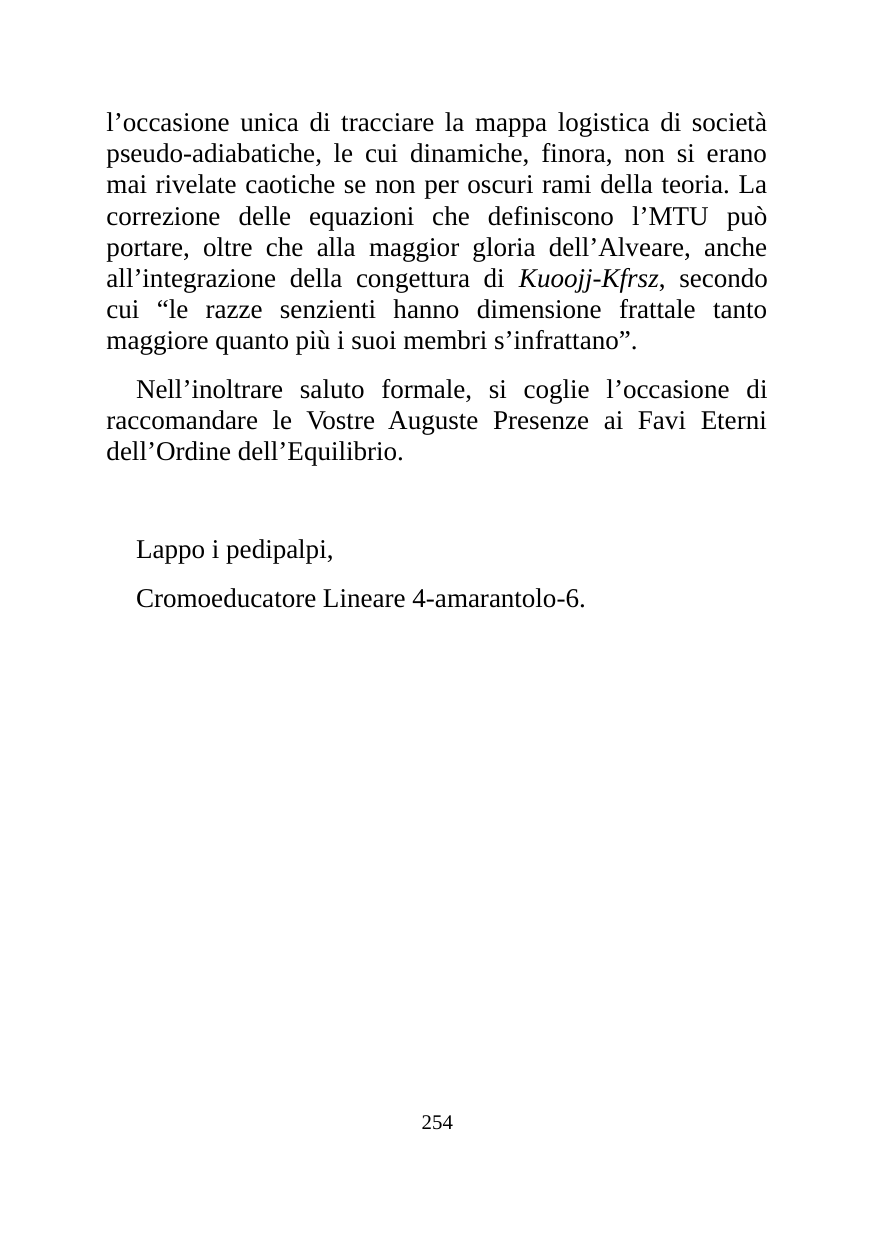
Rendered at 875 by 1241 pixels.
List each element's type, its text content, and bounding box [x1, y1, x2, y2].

text Lappo i pedipalpi, [106, 533, 768, 564]
text Cromoeducatore Lineare 4-amarantolo-6. [106, 582, 768, 613]
text Nell’inoltrare saluto formale, si coglie l’occasione di raccomandare le Vostre Auguste Presenze ai Favi Eterni dell’Ordine dell’Equilibrio. [106, 373, 768, 467]
text l’occasione unica di tracciare la mappa logistica di società pseudo-adiabatiche, le cui dinamiche, finora, non si erano mai rivelate caotiche se non per oscuri rami della teoria. La correzione delle equazioni che definiscono l’MTU può portare, oltre che alla maggior gloria dell’Alveare, anche all’integrazione della congettura di Kuoojj-Kfrsz, secondo cui “le razze senzienti hanno dimensione frattale tanto maggiore quanto più i suoi membri s’infrattano”. [106, 106, 768, 355]
